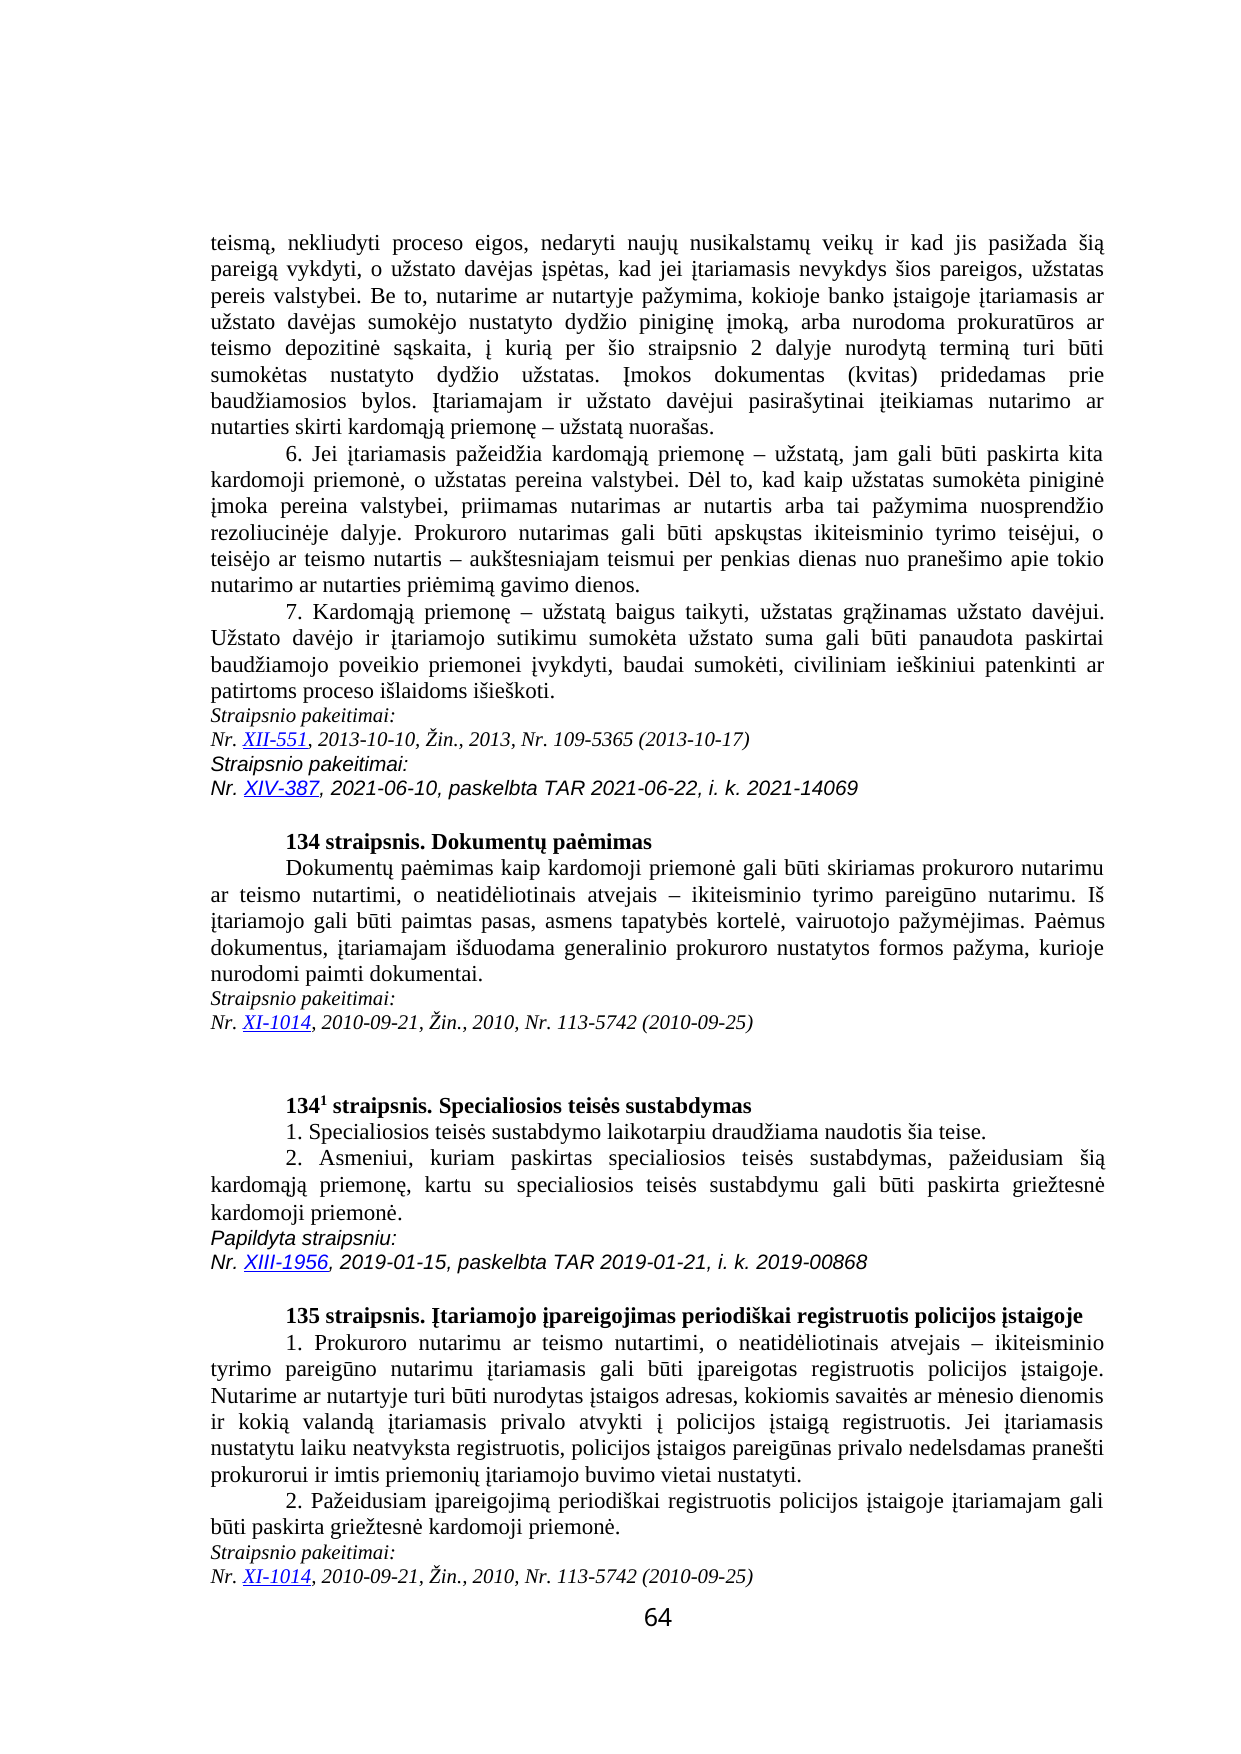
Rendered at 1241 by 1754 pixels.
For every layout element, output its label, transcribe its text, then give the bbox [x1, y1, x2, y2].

text Nr. XII-551, 2013-10-10, Žin., 2013, Nr. 109-5365 (2013-10-17) [210, 727, 1105, 751]
text Papildyta straipsniu: [210, 1226, 1105, 1250]
text 6. Jei įtariamasis pažeidžia kardomąją priemonę – užstatą, jam gali būti paskirta kita kardomoji priemonė, o užstatas pereina valstybei. Dėl to, kad kaip užstatas sumokėta piniginė įmoka pereina valstybei, priimamas nutarimas ar nutartis arba tai pažymima nuosprendžio rezoliucinėje dalyje. Prokuroro nutarimas gali būti apskųstas ikiteisminio tyrimo teisėjui, o teisėjo ar teismo nutartis – aukštesniajam teismui per penkias dienas nuo pranešimo apie tokio nutarimo ar nutarties priėmimą gavimo dienos. [210, 440, 1105, 598]
text Nr. XIV-387, 2021-06-10, paskelbta TAR 2021-06-22, i. k. 2021-14069 [210, 775, 1105, 799]
text 134 straipsnis. Dokumentų paėmimas [210, 828, 1105, 854]
text 135 straipsnis. Įtariamojo įpareigojimas periodiškai registruotis policijos įstaigoje [285, 1303, 1105, 1329]
text 1341 straipsnis. Specialiosios teisės sustabdymas [210, 1063, 1105, 1118]
text Straipsnio pakeitimai: [210, 1540, 1105, 1564]
text Nr. XIII-1956, 2019-01-15, paskelbta TAR 2019-01-21, i. k. 2019-00868 [210, 1250, 1105, 1274]
text 7. Kardomąją priemonę – užstatą baigus taikyti, užstatas grąžinamas užstato davėjui. Užstato davėjo ir įtariamojo sutikimu sumokėta užstato suma gali būti panaudota paskirtai baudžiamojo poveikio priemonei įvykdyti, baudai sumokėti, civiliniam ieškiniui patenkinti ar patirtoms proceso išlaidoms išieškoti. [210, 598, 1105, 703]
text Straipsnio pakeitimai: [210, 751, 1105, 775]
text 1. Specialiosios teisės sustabdymo laikotarpiu draudžiama naudotis šia teise. [210, 1118, 1105, 1144]
text Straipsnio pakeitimai: [210, 703, 1105, 727]
text Nr. XI-1014, 2010-09-21, Žin., 2010, Nr. 113-5742 (2010-09-25) [210, 1564, 1105, 1588]
text 2. Asmeniui, kuriam paskirtas specialiosios teisės sustabdymas, pažeidusiam šią kardomąją priemonę, kartu su specialiosios teisės sustabdymu gali būti paskirta griežtesnė kardomoji priemonė. [210, 1144, 1105, 1226]
text teismą, nekliudyti proceso eigos, nedaryti naujų nusikalstamų veikų ir kad jis pasižada šią pareigą vykdyti, o užstato davėjas įspėtas, kad jei įtariamasis nevykdys šios pareigos, užstatas pereis valstybei. Be to, nutarime ar nutartyje pažymima, kokioje banko įstaigoje įtariamasis ar užstato davėjas sumokėjo nustatyto dydžio piniginę įmoką, arba nurodoma prokuratūros ar teismo depozitinė sąskaita, į kurią per šio straipsnio 2 dalyje nurodytą terminą turi būti sumokėtas nustatyto dydžio užstatas. Įmokos dokumentas (kvitas) pridedamas prie baudžiamosios bylos. Įtariamajam ir užstato davėjui pasirašytinai įteikiamas nutarimo ar nutarties skirti kardomąją priemonę – užstatą nuorašas. [210, 229, 1105, 440]
text Straipsnio pakeitimai: [210, 986, 1105, 1010]
text 2. Pažeidusiam įpareigojimą periodiškai registruotis policijos įstaigoje įtariamajam gali būti paskirta griežtesnė kardomoji priemonė. [210, 1487, 1105, 1540]
text Nr. XI-1014, 2010-09-21, Žin., 2010, Nr. 113-5742 (2010-09-25) [210, 1010, 1105, 1034]
text 1. Prokuroro nutarimu ar teismo nutartimi, o neatidėliotinais atvejais – ikiteisminio tyrimo pareigūno nutarimu įtariamasis gali būti įpareigotas registruotis policijos įstaigoje. Nutarime ar nutartyje turi būti nurodytas įstaigos adresas, kokiomis savaitės ar mėnesio dienomis ir kokią valandą įtariamasis privalo atvykti į policijos įstaigą registruotis. Jei įtariamasis nustatytu laiku neatvyksta registruotis, policijos įstaigos pareigūnas privalo nedelsdamas pranešti prokurorui ir imtis priemonių įtariamojo buvimo vietai nustatyti. [210, 1329, 1105, 1487]
text Dokumentų paėmimas kaip kardomoji priemonė gali būti skiriamas prokuroro nutarimu ar teismo nutartimi, o neatidėliotinais atvejais – ikiteisminio tyrimo pareigūno nutarimu. Iš įtariamojo gali būti paimtas pasas, asmens tapatybės kortelė, vairuotojo pažymėjimas. Paėmus dokumentus, įtariamajam išduodama generalinio prokuroro nustatytos formos pažyma, kurioje nurodomi paimti dokumentai. [210, 854, 1105, 986]
